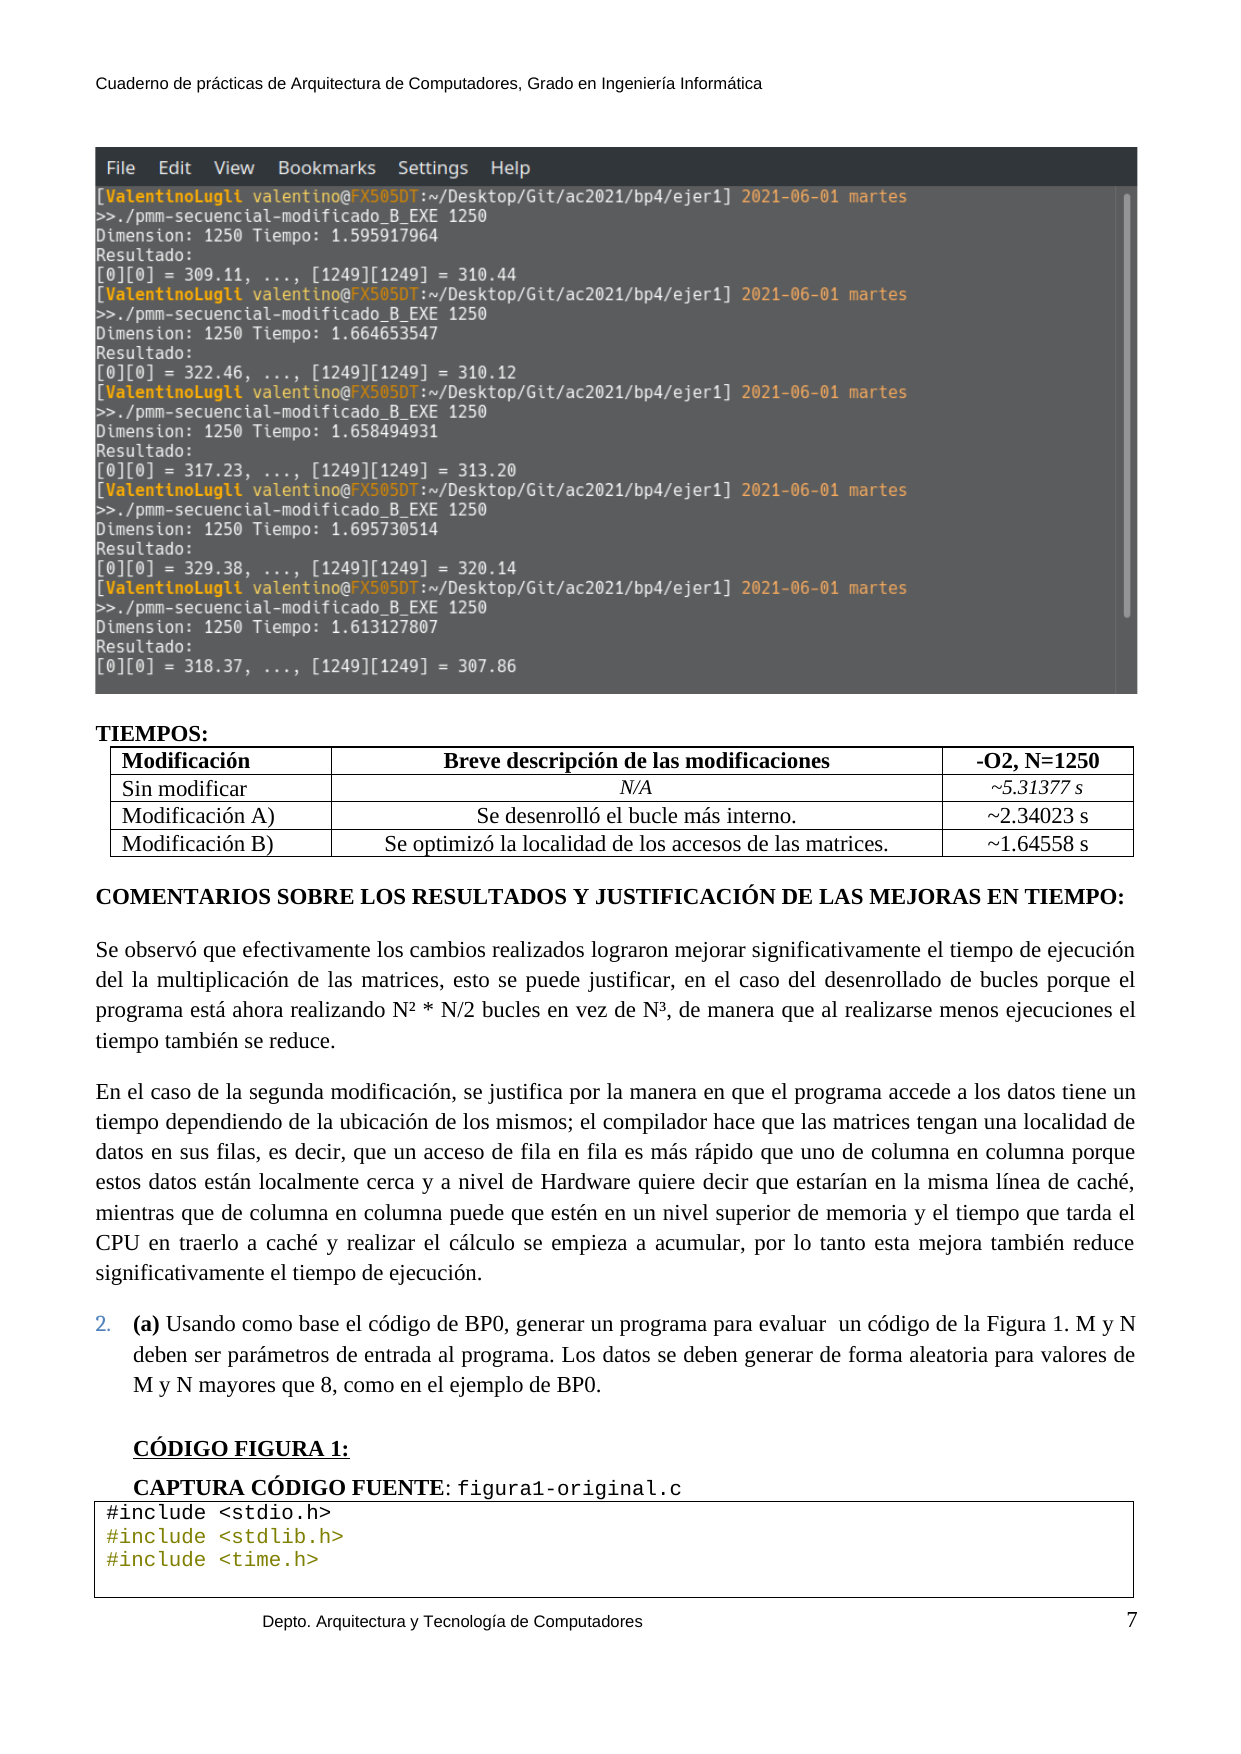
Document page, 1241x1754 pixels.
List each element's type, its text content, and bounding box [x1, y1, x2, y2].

list (a) Usando como base el código de BP0, generar un programa para evaluar un código de la Figura 1. M y N deben ser parámetros de entrada al programa. Los datos se deben generar de forma aleatoria para valores de M y N mayores que 8, como en el ejemplo de BP0. [95, 1310, 1137, 1397]
list En el caso de la segunda modificación, se justifica por la manera en que el programa accede a los datos tiene un tiempo dependiendo de la ubicación de los mismos; el compilador hace que las matrices tengan una localidad de datos en sus filas, es decir, que un acceso de fila en fila es más rápido que uno de columna en columna porque estos datos están localmente cerca y a nivel de Hardware quiere decir que estarían en la misma línea de caché, mientras que de columna en columna puede que estén en un nivel superior de memoria y el tiempo que tarda el CPU en traerlo a caché y realizar el cálculo se empieza a acumular, por lo tanto esta mejora también reduce significativamente el tiempo de ejecución. [95, 1078, 1137, 1285]
table_header Modificación [111, 748, 331, 774]
text COMENTARIOS SOBRE LOS RESULTADOS Y JUSTIFICACIÓN DE LAS MEJORAS EN TIEMPO: [95, 883, 1137, 910]
table_cell Sin modificar [111, 775, 331, 801]
table_header Breve descripción de las modificaciones [332, 748, 942, 774]
list CAPTURA CÓDIGO FUENTE: figura1-original.c [133, 1473, 1137, 1501]
table_cell Se optimizó la localidad de los accesos de las matrices. [332, 830, 942, 856]
table_header -O2, N=1250 [943, 748, 1133, 774]
table_cell ~1.64558 s [943, 830, 1133, 856]
table_cell Modificación A) [111, 802, 331, 828]
table_cell ~5.31377 s [943, 775, 1133, 801]
list CÓDIGO FIGURA 1: [133, 1435, 1137, 1461]
table_cell Se desenrolló el bucle más interno. [332, 802, 942, 828]
text TIEMPOS: [95, 720, 1137, 746]
table_cell N/A [332, 775, 942, 801]
picture [95, 147, 1138, 694]
list Se observó que efectivamente los cambios realizados lograron mejorar significativamente el tiempo de ejecución del la multiplicación de las matrices, esto se puede justificar, en el caso del desenrollado de bucles porque el programa está ahora realizando N² * N/2 bucles en vez de N³, de manera que al realizarse menos ejecuciones el tiempo también se reduce. [95, 936, 1137, 1053]
table_cell ~2.34023 s [943, 802, 1133, 828]
table_cell Modificación B) [111, 830, 331, 856]
